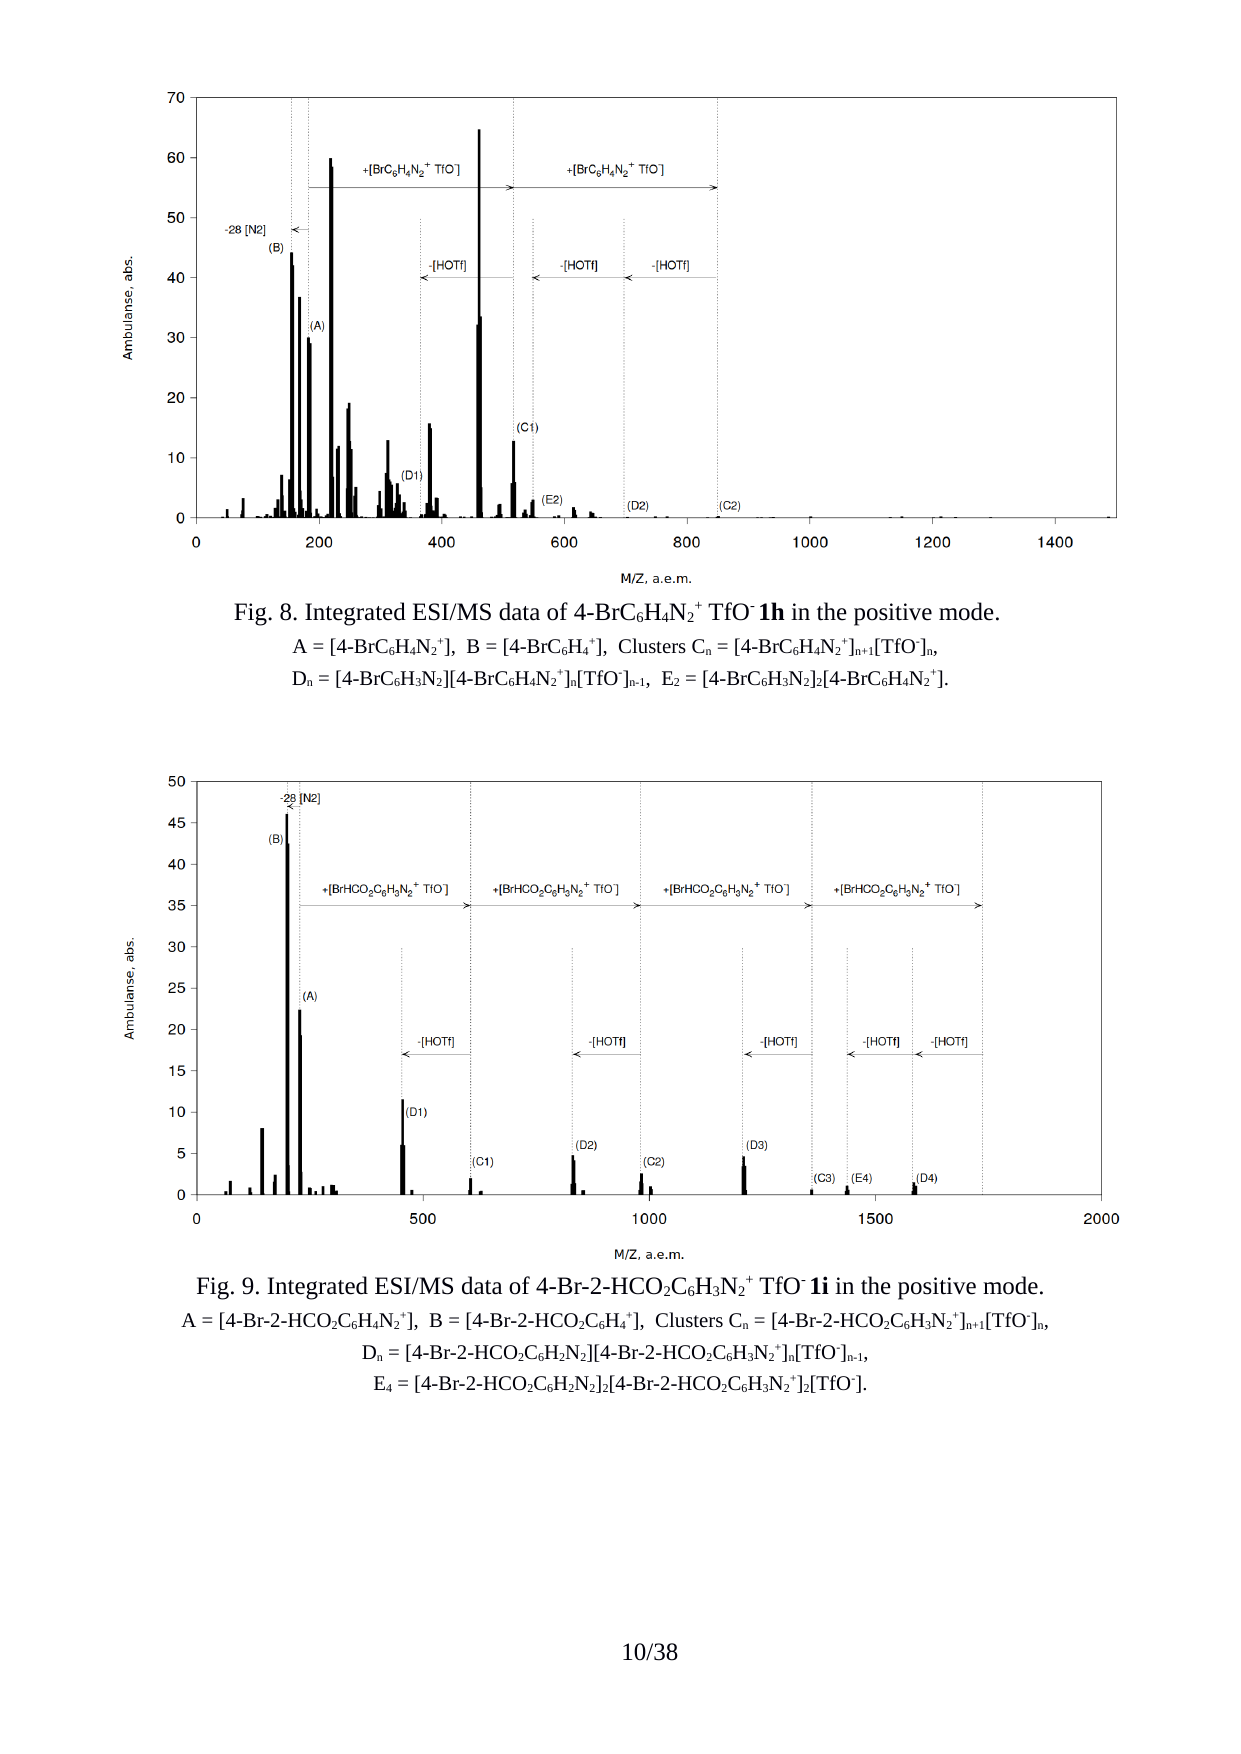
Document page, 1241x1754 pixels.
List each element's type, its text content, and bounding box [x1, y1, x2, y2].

picture [118, 88, 1123, 589]
text Dn = [4-BrC6H3N2][4-BrC6H4N2+]n[TfO-]n-1, E2 = [4-BrC6H3N2]2[4-BrC6H4N2+]. [118, 666, 1122, 689]
picture [118, 771, 1123, 1263]
text E4 = [4-Br-2-HCO2C6H2N2]2[4-Br-2-HCO2C6H3N2+]2[TfO-]. [118, 1371, 1122, 1395]
text A = [4-Br-2-HCO2C6H4N2+], B = [4-Br-2-HCO2C6H4+], Clusters Cn = [4-Br-2-HCO2C6H3N2+]n+1[TfO-]n, [118, 1308, 1122, 1332]
text Fig. 9. Integrated ESI/MS data of 4-Br-2-HCO2C6H3N2+ TfO- 1i in the positive mode. [118, 1271, 1122, 1300]
text A = [4-BrC6H4N2+], B = [4-BrC6H4+], Clusters Cn = [4-BrC6H4N2+]n+1[TfO-]n, [118, 634, 1122, 658]
text Dn = [4-Br-2-HCO2C6H2N2][4-Br-2-HCO2C6H3N2+]n[TfO-]n-1, [118, 1339, 1122, 1364]
text Fig. 8. Integrated ESI/MS data of 4-BrC6H4N2+ TfO- 1h in the positive mode. [118, 597, 1122, 626]
